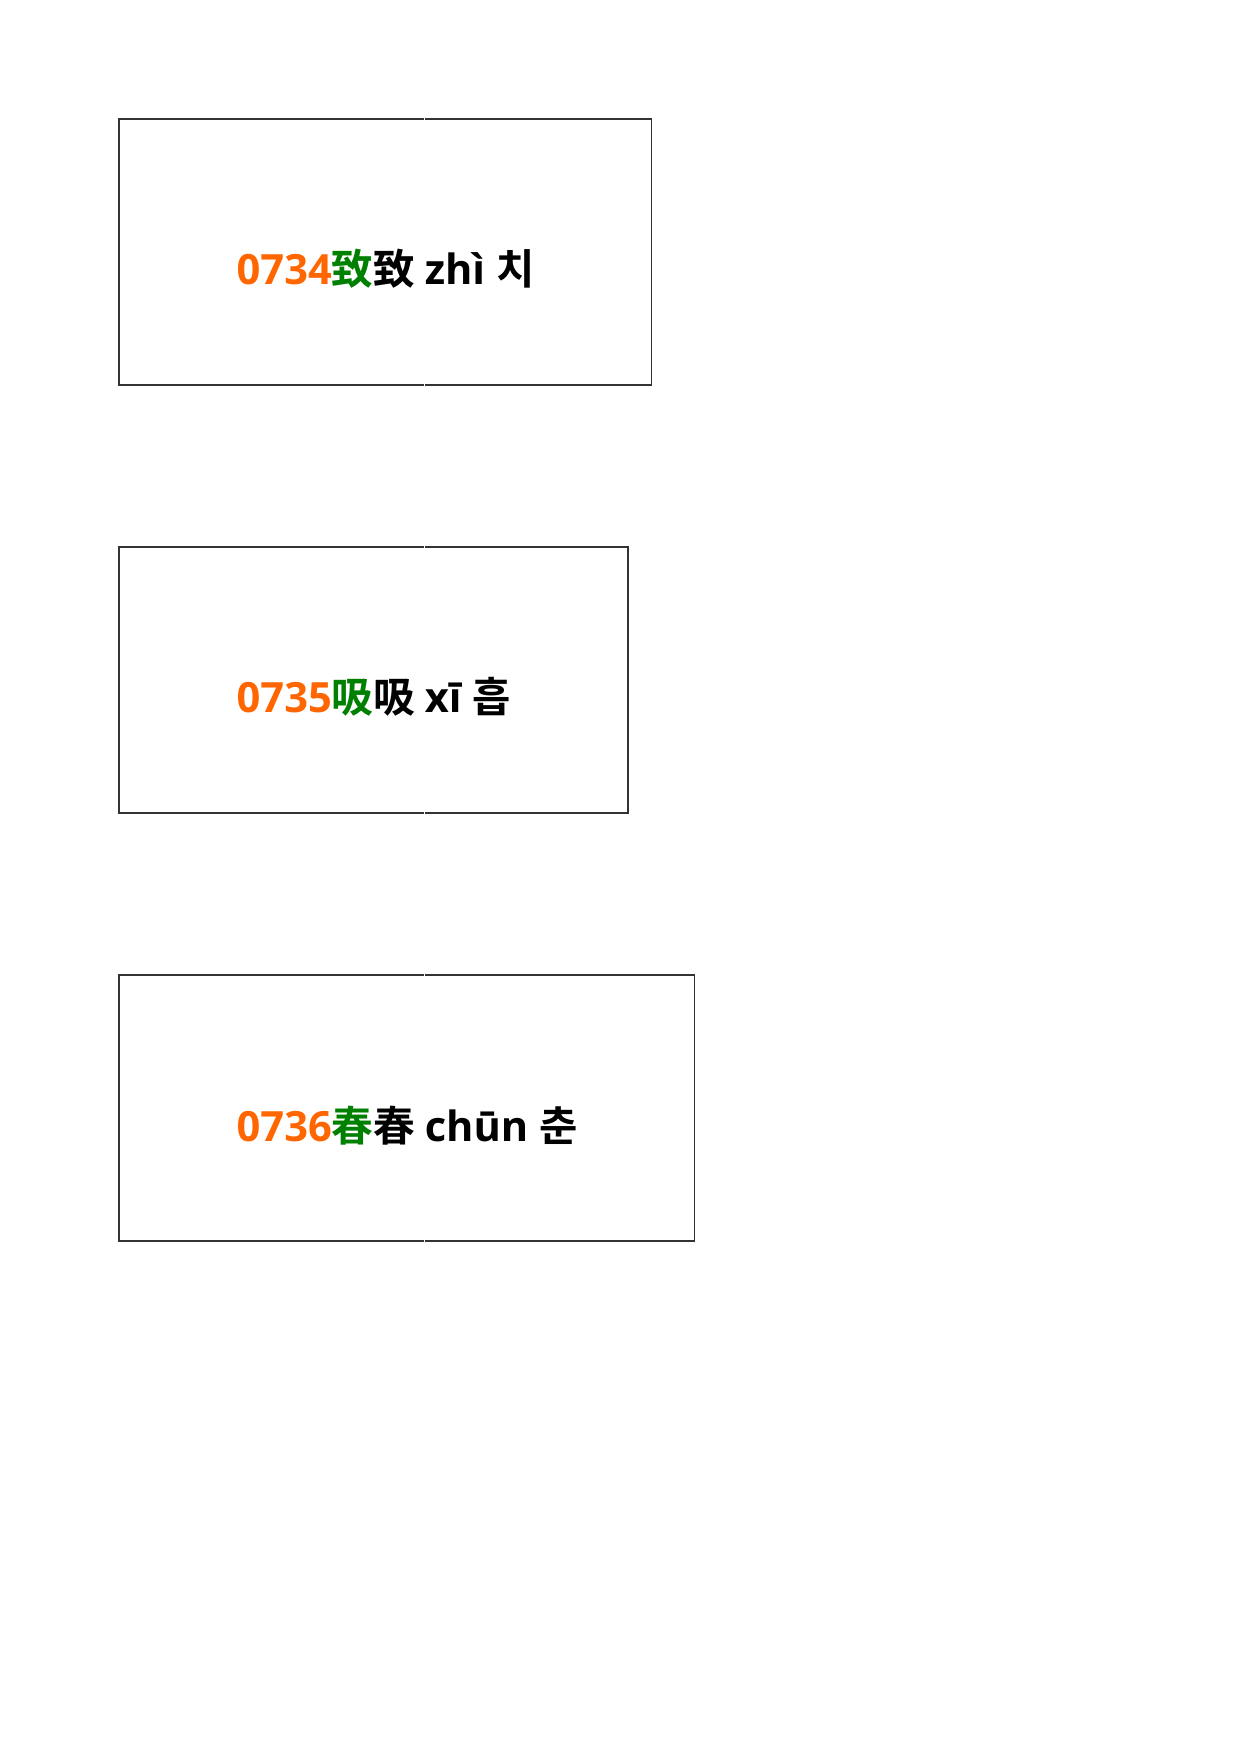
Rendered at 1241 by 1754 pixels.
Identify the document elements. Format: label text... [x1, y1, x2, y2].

text [652, 118, 1122, 386]
text 0736春春 chūn 춘 [120, 975, 694, 1241]
text 0735吸吸 xī 흡 [120, 547, 627, 813]
text [629, 546, 1122, 814]
text [695, 974, 1122, 1242]
text 0734致致 zhì 치 [120, 119, 651, 385]
